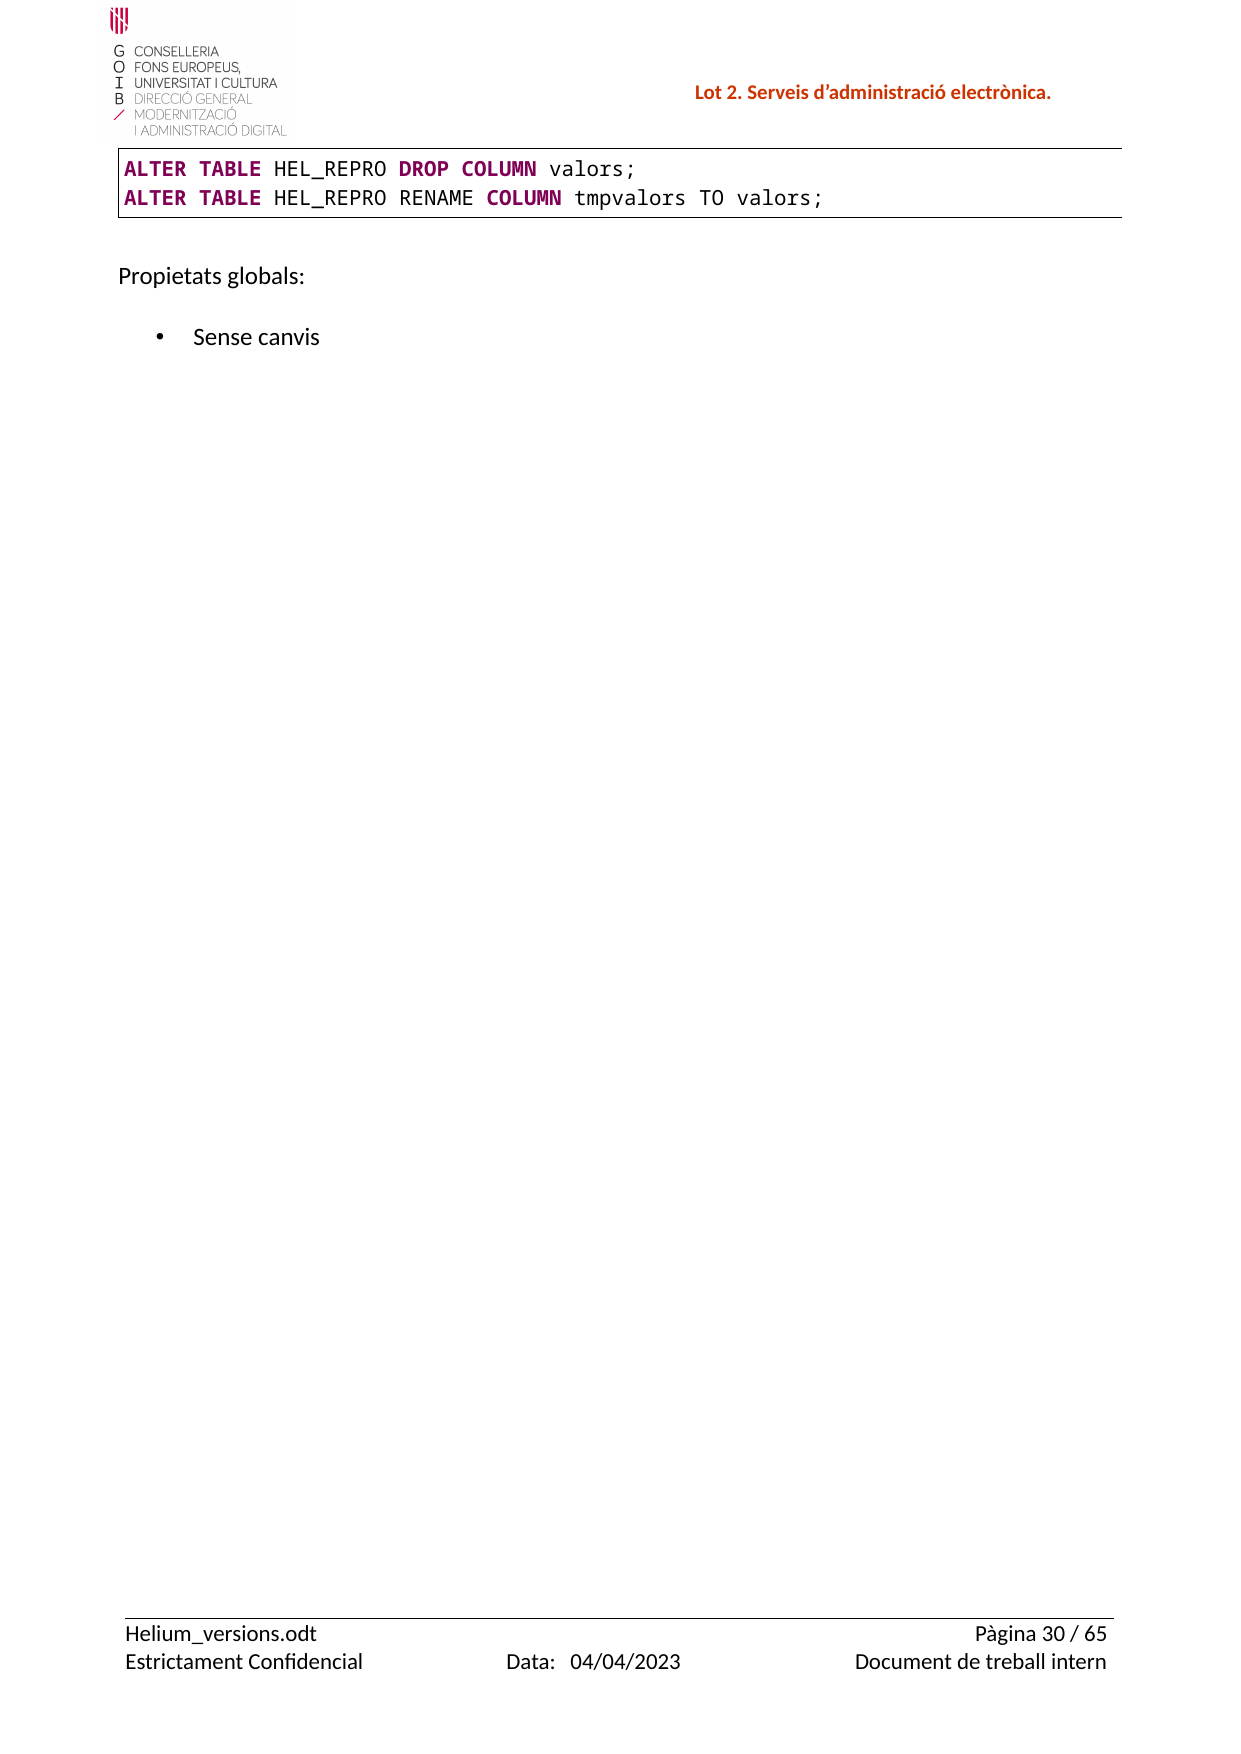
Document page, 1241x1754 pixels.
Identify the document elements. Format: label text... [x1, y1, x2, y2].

text Propietats globals: [118, 261, 1122, 291]
list Sense canvis [156, 322, 1122, 352]
picture [100, 0, 297, 144]
table_header ALTER TABLE HEL_REPRO DROP COLUMN valors; ALTER TABLE HEL_REPRO RENAME COLUMN tmpvalors TO valors; [119, 149, 1122, 217]
